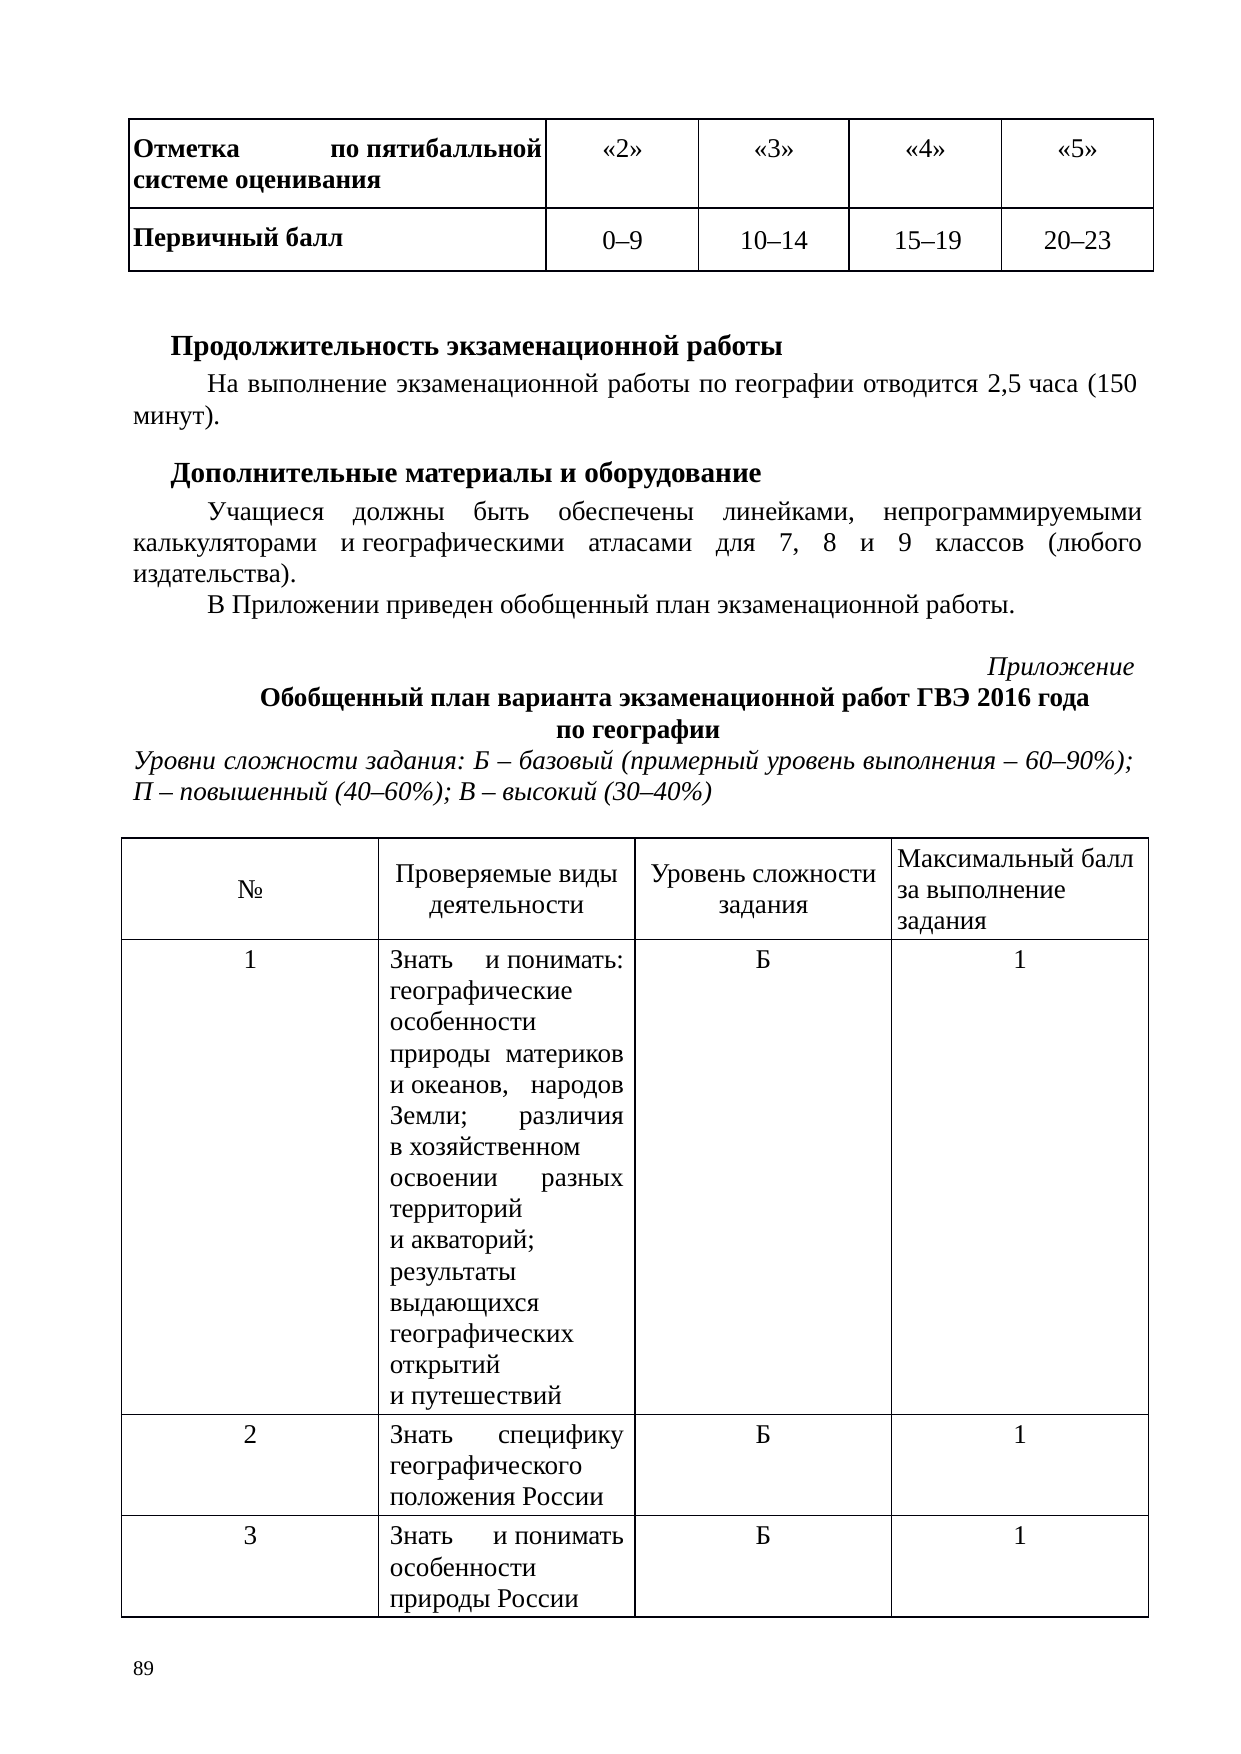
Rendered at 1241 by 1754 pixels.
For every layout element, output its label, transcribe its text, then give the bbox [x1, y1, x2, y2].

text Учащиеся должны быть обеспечены линейками, непрограммируемыми калькуляторами и географическими атласами для 7, 8 и 9 классов (любого издательства). [133, 495, 1143, 588]
text В Приложении приведен обобщенный план экзаменационной работы. [133, 588, 1143, 619]
table_cell 3 [122, 1516, 378, 1616]
text На выполнение экзаменационной работы по географии отводится 2,5 часа (150 минут). [133, 368, 1137, 430]
subtitle Дополнительные материалы и оборудование [170, 455, 1137, 488]
table_header № [122, 839, 378, 938]
table_cell Б [636, 1415, 891, 1515]
table_cell 1 [892, 1415, 1148, 1515]
table_cell Знать и понимать: географические особенности природы материков и океанов, народов Земли; различия в хозяйственном освоении разных территорий и акваторий; результаты выдающихся географических открытий и путешествий [379, 940, 634, 1413]
table_cell 2 [122, 1415, 378, 1515]
table_cell 10–14 [699, 209, 848, 270]
table_header «2» [547, 120, 698, 207]
table_cell Знать специфику географического положения России [379, 1415, 634, 1515]
table_cell 20–23 [1002, 209, 1153, 270]
text Обобщенный план варианта экзаменационной работ ГВЭ 2016 года по географии [133, 682, 1143, 744]
table_header «4» [850, 120, 1001, 207]
table_cell Первичный балл [130, 209, 545, 270]
table_cell 15–19 [850, 209, 1001, 270]
table_cell Б [636, 1516, 891, 1616]
table_header Максимальный балл за выполнение задания [892, 839, 1148, 938]
table_cell Б [636, 940, 891, 1413]
table_cell Знать и понимать особенности природы России [379, 1516, 634, 1616]
table_header Уровень сложности задания [636, 839, 891, 938]
table_cell 1 [122, 940, 378, 1413]
table_cell 0–9 [547, 209, 698, 270]
text Приложение [133, 650, 1137, 682]
table_cell 1 [892, 1516, 1148, 1616]
table_header «3» [699, 120, 848, 207]
table_cell 1 [892, 940, 1148, 1413]
subtitle Продолжительность экзаменационной работы [170, 328, 1137, 361]
table_header «5» [1002, 120, 1153, 207]
table_header Отметка по пятибалльной системе оценивания [130, 120, 545, 207]
text Уровни сложности задания: Б – базовый (примерный уровень выполнения – 60–90%); П – повышенный (40–60%); В – высокий (30–40%) [133, 744, 1137, 806]
table_header Проверяемые виды деятельности [379, 839, 634, 938]
